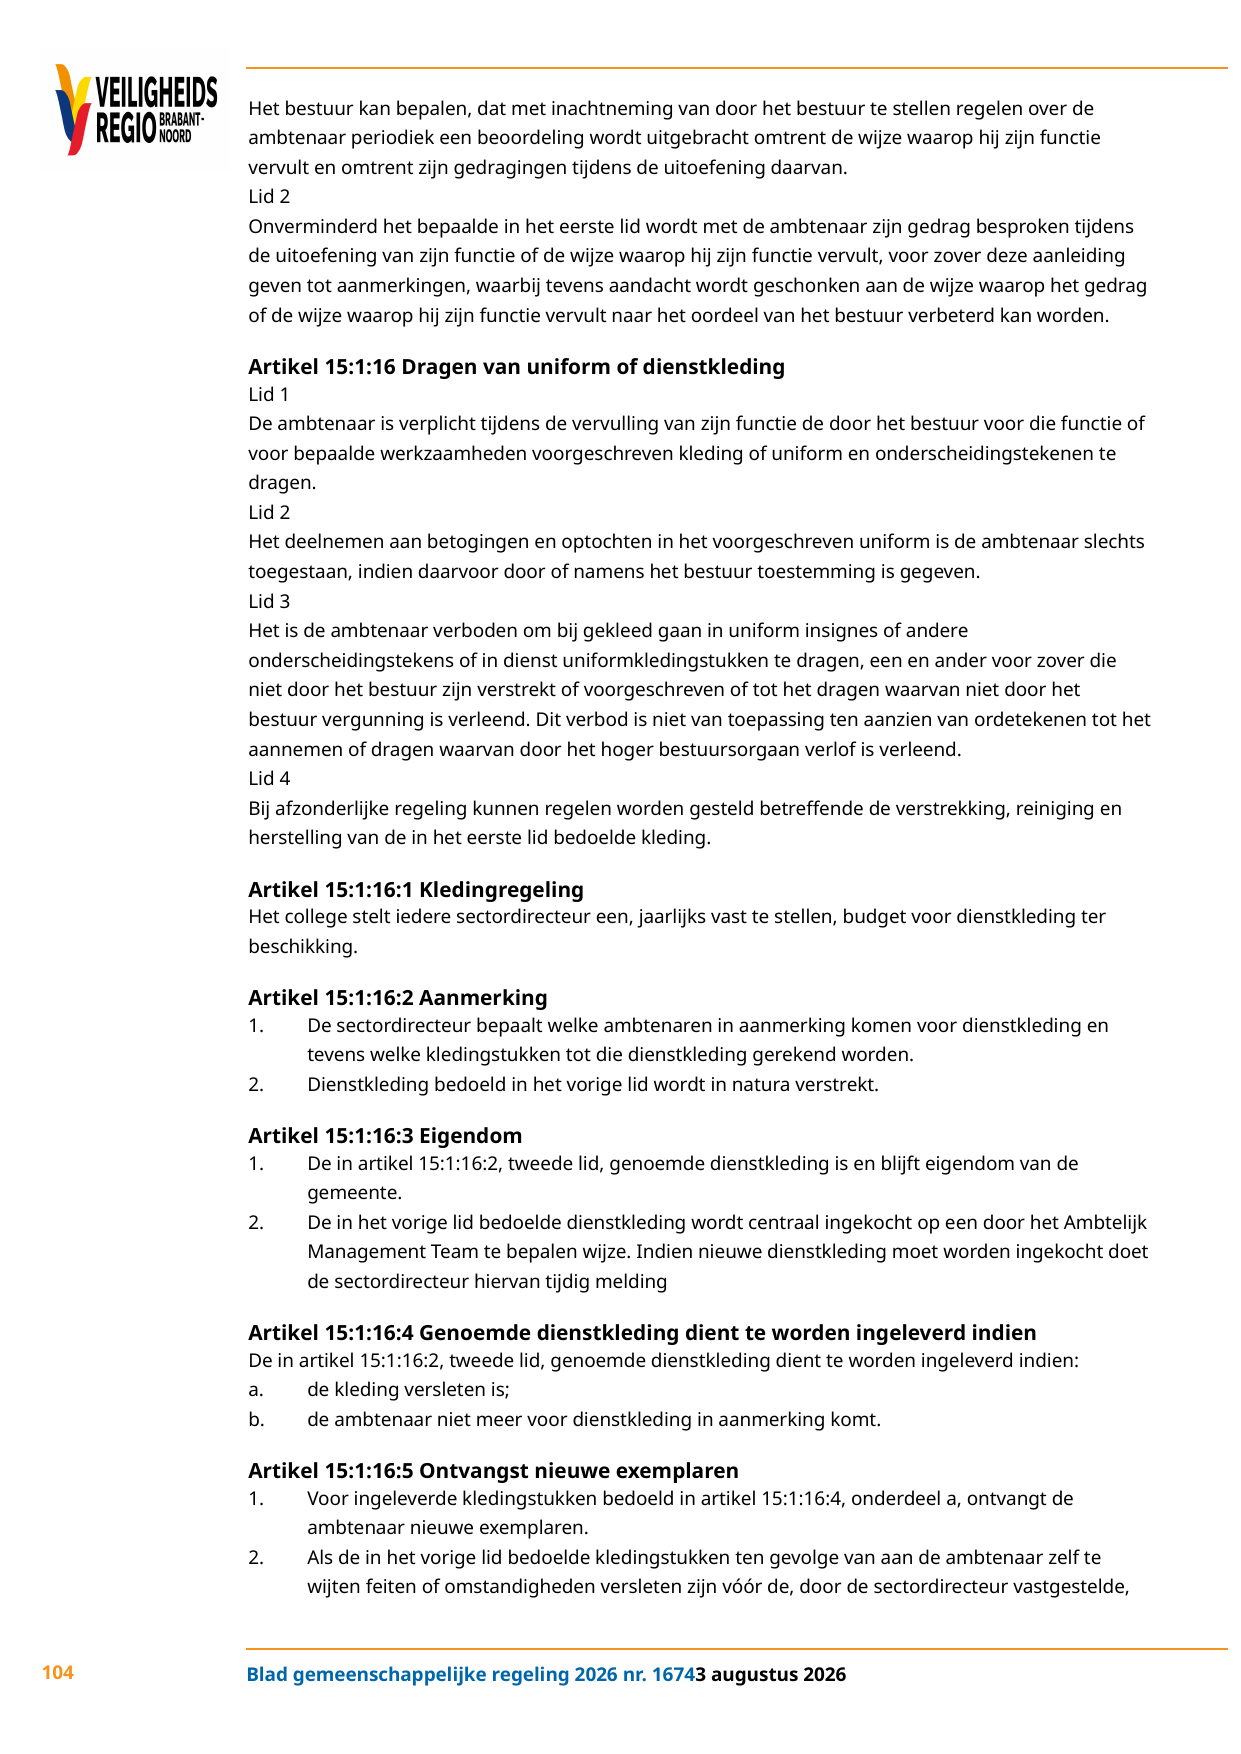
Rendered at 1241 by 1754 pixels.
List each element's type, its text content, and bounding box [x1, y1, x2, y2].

text Artikel 15:1:16 Dragen van uniform of dienstkleding [248, 352, 1152, 381]
text Artikel 15:1:16:3 Eigendom [248, 1121, 1152, 1150]
text Lid 1 [248, 381, 1152, 406]
picture [41, 47, 231, 172]
list Voor ingeleverde kledingstukken bedoeld in artikel 15:1:16:4, onderdeel a, ontvangt de ambtenaar nieuwe exemplaren. [248, 1485, 1152, 1540]
text De ambtenaar is verplicht tijdens de vervulling van zijn functie de door het bestuur voor die functie of voor bepaalde werkzaamheden voorgeschreven kleding of uniform en onderscheidingstekenen te dragen. [248, 410, 1152, 495]
list De in het vorige lid bedoelde dienstkleding wordt centraal ingekocht op een door het Ambtelijk Management Team te bepalen wijze. Indien nieuwe dienstkleding moet worden ingekocht doet de sectordirecteur hiervan tijdig melding [248, 1209, 1152, 1294]
text Artikel 15:1:16:1 Kledingregeling [248, 875, 1152, 903]
list Als de in het vorige lid bedoelde kledingstukken ten gevolge van aan de ambtenaar zelf te wijten feiten of omstandigheden versleten zijn vóór de, door de sectordirecteur vastgestelde, [248, 1544, 1152, 1599]
text De in artikel 15:1:16:2, tweede lid, genoemde dienstkleding dient te worden ingeleverd indien: [248, 1347, 1152, 1373]
text Lid 2 [248, 499, 1152, 525]
text Lid 3 [248, 588, 1152, 613]
text Artikel 15:1:16:4 Genoemde dienstkleding dient te worden ingeleverd indien [248, 1318, 1152, 1347]
list De sectordirecteur bepaalt welke ambtenaren in aanmerking komen voor dienstkleding en tevens welke kledingstukken tot die dienstkleding gerekend worden. [248, 1012, 1152, 1067]
list Dienstkleding bedoeld in het vorige lid wordt in natura verstrekt. [248, 1071, 1152, 1097]
text Het college stelt iedere sectordirecteur een, jaarlijks vast te stellen, budget voor dienstkleding ter beschikking. [248, 903, 1152, 959]
text Het deelnemen aan betogingen en optochten in het voorgeschreven uniform is de ambtenaar slechts toegestaan, indien daarvoor door of namens het bestuur toestemming is gegeven. [248, 529, 1152, 584]
text Artikel 15:1:16:5 Ontvangst nieuwe exemplaren [248, 1457, 1152, 1485]
text Onverminderd het bepaalde in het eerste lid wordt met de ambtenaar zijn gedrag besproken tijdens de uitoefening van zijn functie of de wijze waarop hij zijn functie vervult, voor zover deze aanleiding geven tot aanmerkingen, waarbij tevens aandacht wordt geschonken aan de wijze waarop het gedrag of de wijze waarop hij zijn functie vervult naar het oordeel van het bestuur verbeterd kan worden. [248, 213, 1152, 328]
text Lid 2 [248, 183, 1152, 209]
list de kleding versleten is; [248, 1377, 1152, 1402]
text Het is de ambtenaar verboden om bij gekleed gaan in uniform insignes of andere onderscheidingstekens of in dienst uniformkledingstukken te dragen, een en ander voor zover die niet door het bestuur zijn verstrekt of voorgeschreven of tot het dragen waarvan niet door het bestuur vergunning is verleend. Dit verbod is niet van toepassing ten aanzien van ordetekenen tot het aannemen of dragen waarvan door het hoger bestuursorgaan verlof is verleend. [248, 617, 1152, 761]
text Artikel 15:1:16:2 Aanmerking [248, 983, 1152, 1012]
list de ambtenaar niet meer voor dienstkleding in aanmerking komt. [248, 1406, 1152, 1432]
list De in artikel 15:1:16:2, tweede lid, genoemde dienstkleding is en blijft eigendom van de gemeente. [248, 1150, 1152, 1205]
text Bij afzonderlijke regeling kunnen regelen worden gesteld betreffende de verstrekking, reiniging en herstelling van de in het eerste lid bedoelde kleding. [248, 795, 1152, 850]
text Het bestuur kan bepalen, dat met inachtneming van door het bestuur te stellen regelen over de ambtenaar periodiek een beoordeling wordt uitgebracht omtrent de wijze waarop hij zijn functie vervult en omtrent zijn gedragingen tijdens de uitoefening daarvan. [248, 95, 1152, 180]
text Lid 4 [248, 765, 1152, 791]
